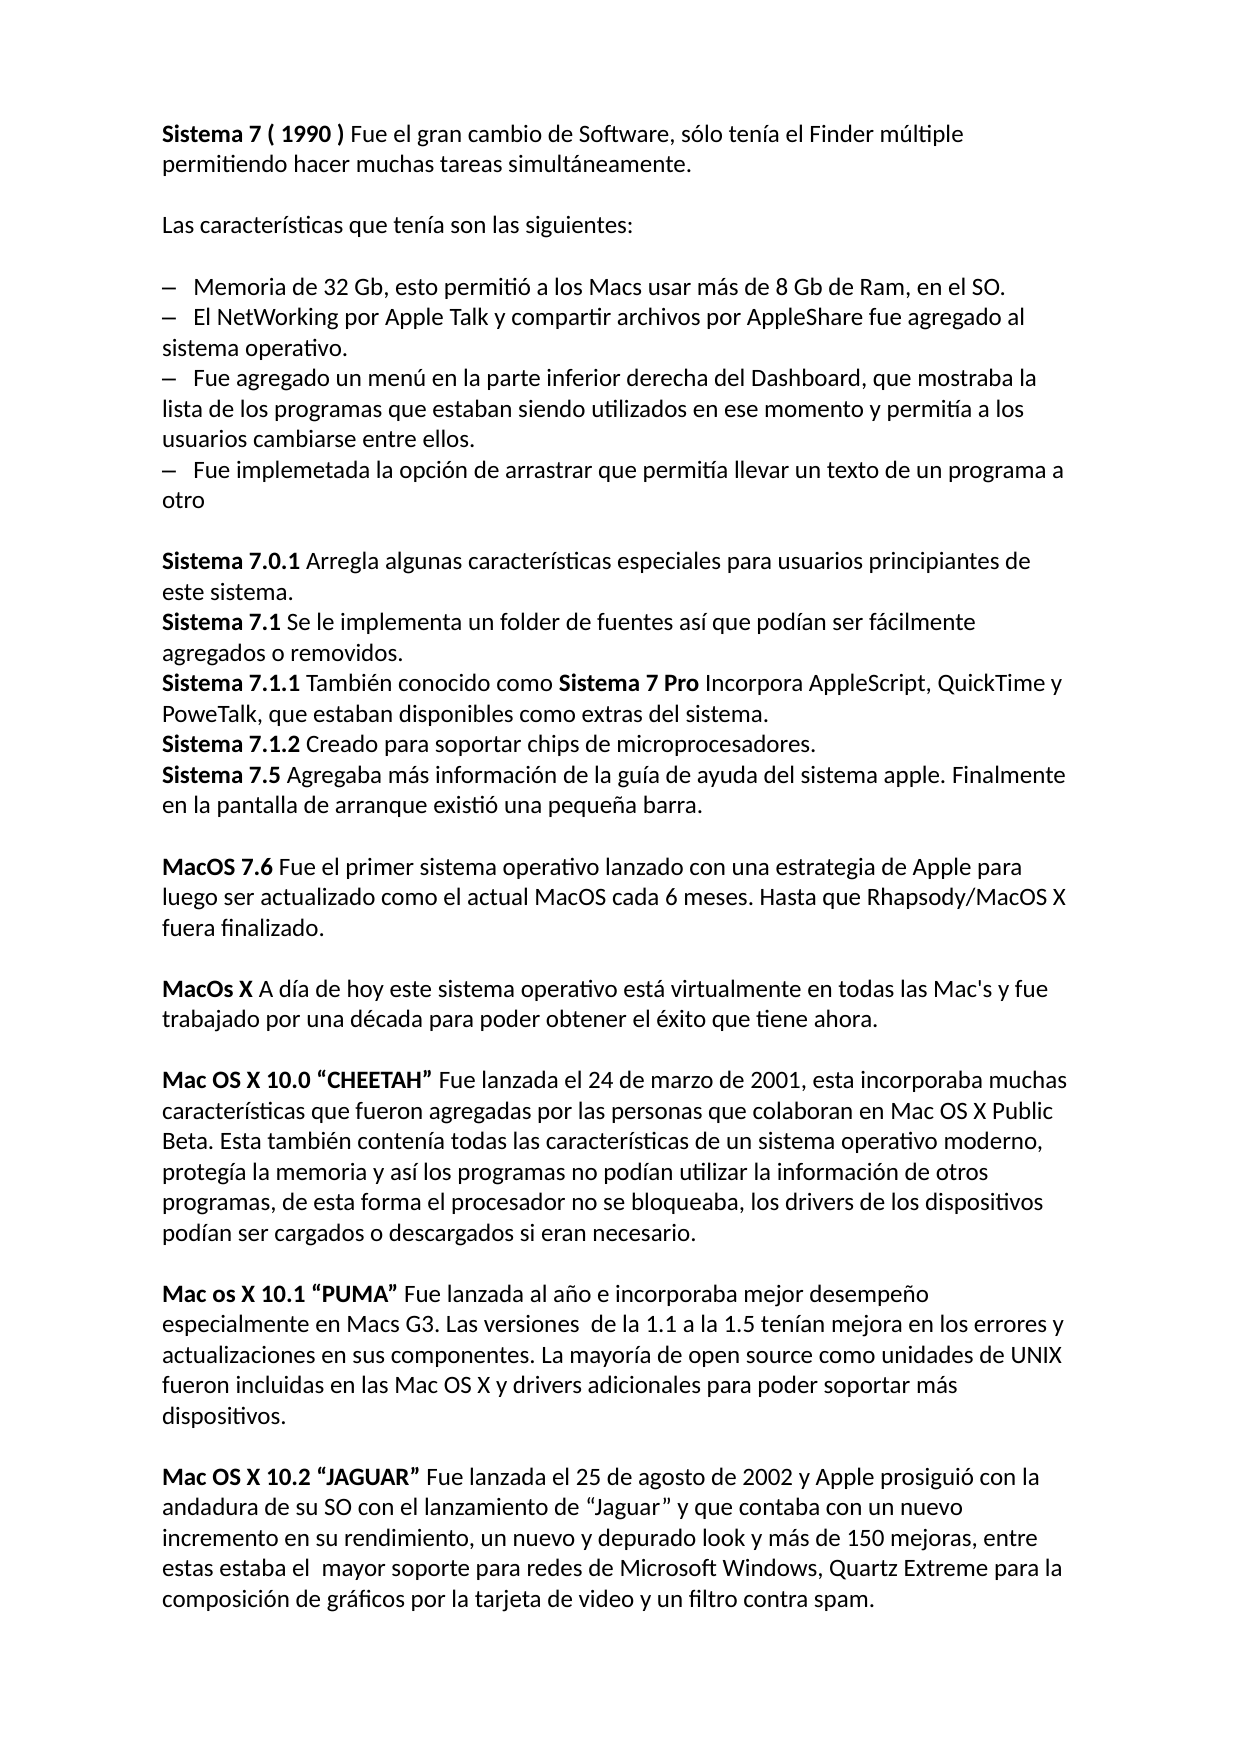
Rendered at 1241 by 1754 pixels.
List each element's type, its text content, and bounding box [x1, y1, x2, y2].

text Sistema 7.1 Se le implementa un folder de fuentes así que podían ser fácilmente agregados o removidos. [162, 606, 1077, 667]
text Sistema 7.0.1 Arregla algunas características especiales para usuarios principiantes de este sistema. [162, 545, 1077, 606]
text MacOS 7.6 Fue el primer sistema operativo lanzado con una estrategia de Apple para luego ser actualizado como el actual MacOS cada 6 meses. Hasta que Rhapsody/MacOS X fuera finalizado. [162, 851, 1077, 942]
text Sistema 7.1.1 También conocido como Sistema 7 Pro Incorpora AppleScript, QuickTime y PoweTalk, que estaban disponibles como extras del sistema. [162, 667, 1077, 728]
text Las características que tenía son las siguientes: [162, 210, 1077, 240]
text Mac OS X 10.0 “CHEETAH” Fue lanzada el 24 de marzo de 2001, esta incorporaba muchas características que fueron agregadas por las personas que colaboran en Mac OS X Public Beta. Esta también contenía todas las características de un sistema operativo moderno, protegía la memoria y así los programas no podían utilizar la información de otros programas, de esta forma el procesador no se bloqueaba, los drivers de los dispositivos podían ser cargados o descargados si eran necesario. [162, 1064, 1077, 1247]
text Sistema 7 ( 1990 ) Fue el gran cambio de Software, sólo tenía el Finder múltiple permitiendo hacer muchas tareas simultáneamente. [162, 118, 1077, 179]
text MacOs X A día de hoy este sistema operativo está virtualmente en todas las Mac's y fue trabajado por una década para poder obtener el éxito que tiene ahora. [162, 973, 1077, 1034]
list Memoria de 32 Gb, esto permitió a los Macs usar más de 8 Gb de Ram, en el SO. [162, 271, 1077, 301]
text Sistema 7.1.2 Creado para soportar chips de microprocesadores. [162, 728, 1077, 759]
list Fue implemetada la opción de arrastrar que permitía llevar un texto de un programa a otro [162, 454, 1077, 515]
text Sistema 7.5 Agregaba más información de la guía de ayuda del sistema apple. Finalmente en la pantalla de arranque existió una pequeña barra. [162, 759, 1077, 820]
text Mac OS X 10.2 “JAGUAR” Fue lanzada el 25 de agosto de 2002 y Apple prosiguió con la andadura de su SO con el lanzamiento de “Jaguar” y que contaba con un nuevo incremento en su rendimiento, un nuevo y depurado look y más de 150 mejoras, entre estas estaba el mayor soporte para redes de Microsoft Windows, Quartz Extreme para la composición de gráficos por la tarjeta de video y un filtro contra spam. [162, 1461, 1077, 1614]
list El NetWorking por Apple Talk y compartir archivos por AppleShare fue agregado al sistema operativo. [162, 301, 1077, 362]
text Mac os X 10.1 “PUMA” Fue lanzada al año e incorporaba mejor desempeño especialmente en Macs G3. Las versiones de la 1.1 a la 1.5 tenían mejora en los errores y actualizaciones en sus componentes. La mayoría de open source como unidades de UNIX fueron incluidas en las Mac OS X y drivers adicionales para poder soportar más dispositivos. [162, 1278, 1077, 1431]
list Fue agregado un menú en la parte inferior derecha del Dashboard, que mostraba la lista de los programas que estaban siendo utilizados en ese momento y permitía a los usuarios cambiarse entre ellos. [162, 362, 1077, 454]
